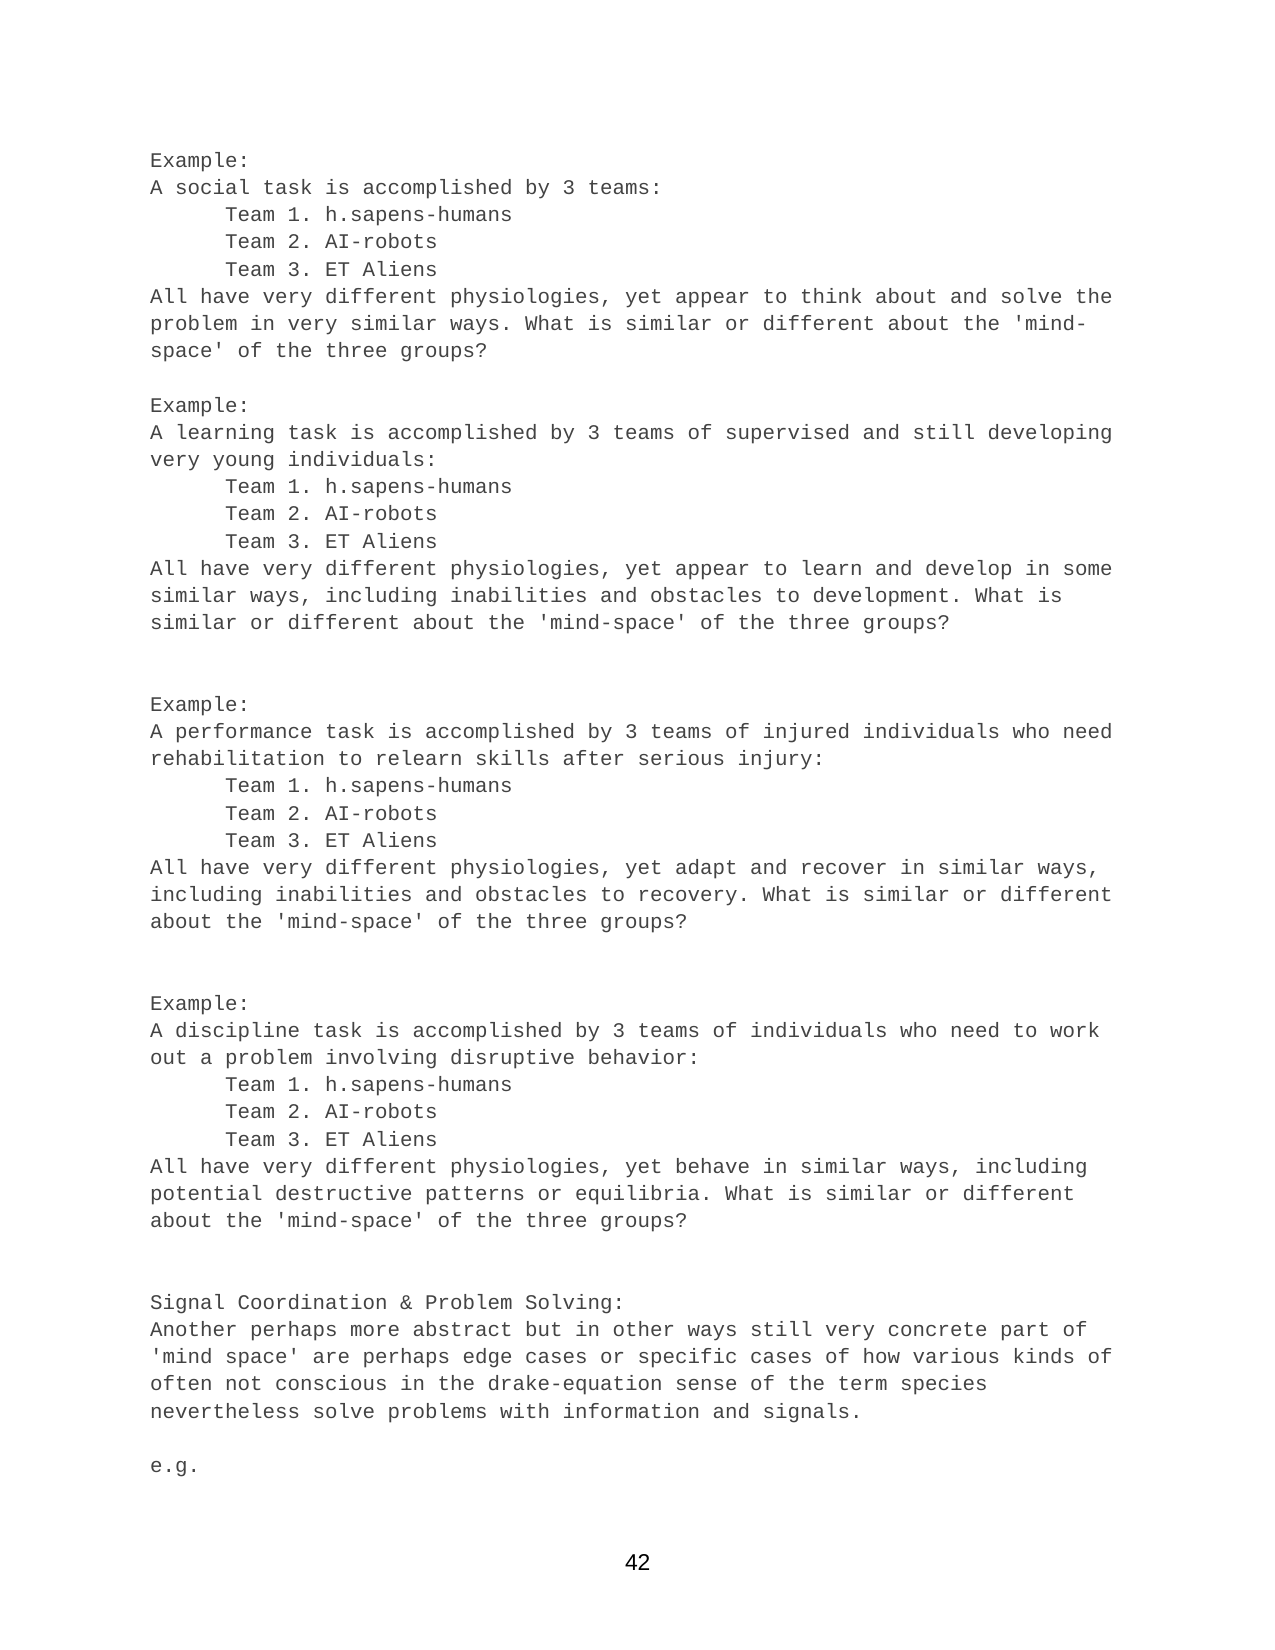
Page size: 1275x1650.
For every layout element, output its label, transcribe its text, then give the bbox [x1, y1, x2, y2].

text Team 2. AI-robots [225, 1102, 1125, 1125]
text Example: [150, 694, 1125, 717]
text Example: [150, 395, 1125, 418]
text Team 2. AI-robots [225, 503, 1125, 527]
text All have very different physiologies, yet appear to learn and develop in some similar ways, including inabilities and obstacles to development. What is similar or different about the 'mind-space' of the three groups? [150, 558, 1125, 636]
text Team 3. ET Aliens [225, 531, 1125, 554]
text Team 3. ET Aliens [225, 259, 1125, 282]
text e.g. [150, 1455, 1125, 1479]
text A discipline task is accomplished by 3 teams of individuals who need to work out a problem involving disruptive behavior: [150, 1020, 1125, 1071]
text Team 2. AI-robots [225, 802, 1125, 826]
text All have very different physiologies, yet appear to think about and solve the problem in very similar ways. What is similar or different about the 'mind-space' of the three groups? [150, 286, 1125, 364]
text Team 1. h.sapens-humans [225, 775, 1125, 799]
text Team 2. AI-robots [225, 232, 1125, 255]
text Team 3. ET Aliens [225, 1129, 1125, 1152]
text A social task is accomplished by 3 teams: [150, 177, 1125, 201]
text Team 1. h.sapens-humans [225, 1074, 1125, 1098]
text A performance task is accomplished by 3 teams of injured individuals who need rehabilitation to relearn skills after serious injury: [150, 721, 1125, 772]
text All have very different physiologies, yet adapt and recover in similar ways, including inabilities and obstacles to recovery. What is similar or different about the 'mind-space' of the three groups? [150, 857, 1125, 935]
text Signal Coordination & Problem Solving: [150, 1292, 1125, 1316]
text A learning task is accomplished by 3 teams of supervised and still developing very young individuals: [150, 422, 1125, 473]
text Team 1. h.sapens-humans [225, 204, 1125, 228]
text Team 1. h.sapens-humans [225, 476, 1125, 500]
text Example: [150, 993, 1125, 1016]
text All have very different physiologies, yet behave in similar ways, including potential destructive patterns or equilibria. What is similar or different about the 'mind-space' of the three groups? [150, 1156, 1125, 1234]
text Example: [150, 150, 1125, 174]
text Another perhaps more abstract but in other ways still very concrete part of 'mind space' are perhaps edge cases or specific cases of how various kinds of often not conscious in the drake-equation sense of the term species nevertheless solve problems with information and signals. [150, 1319, 1125, 1424]
text Team 3. ET Aliens [225, 830, 1125, 853]
